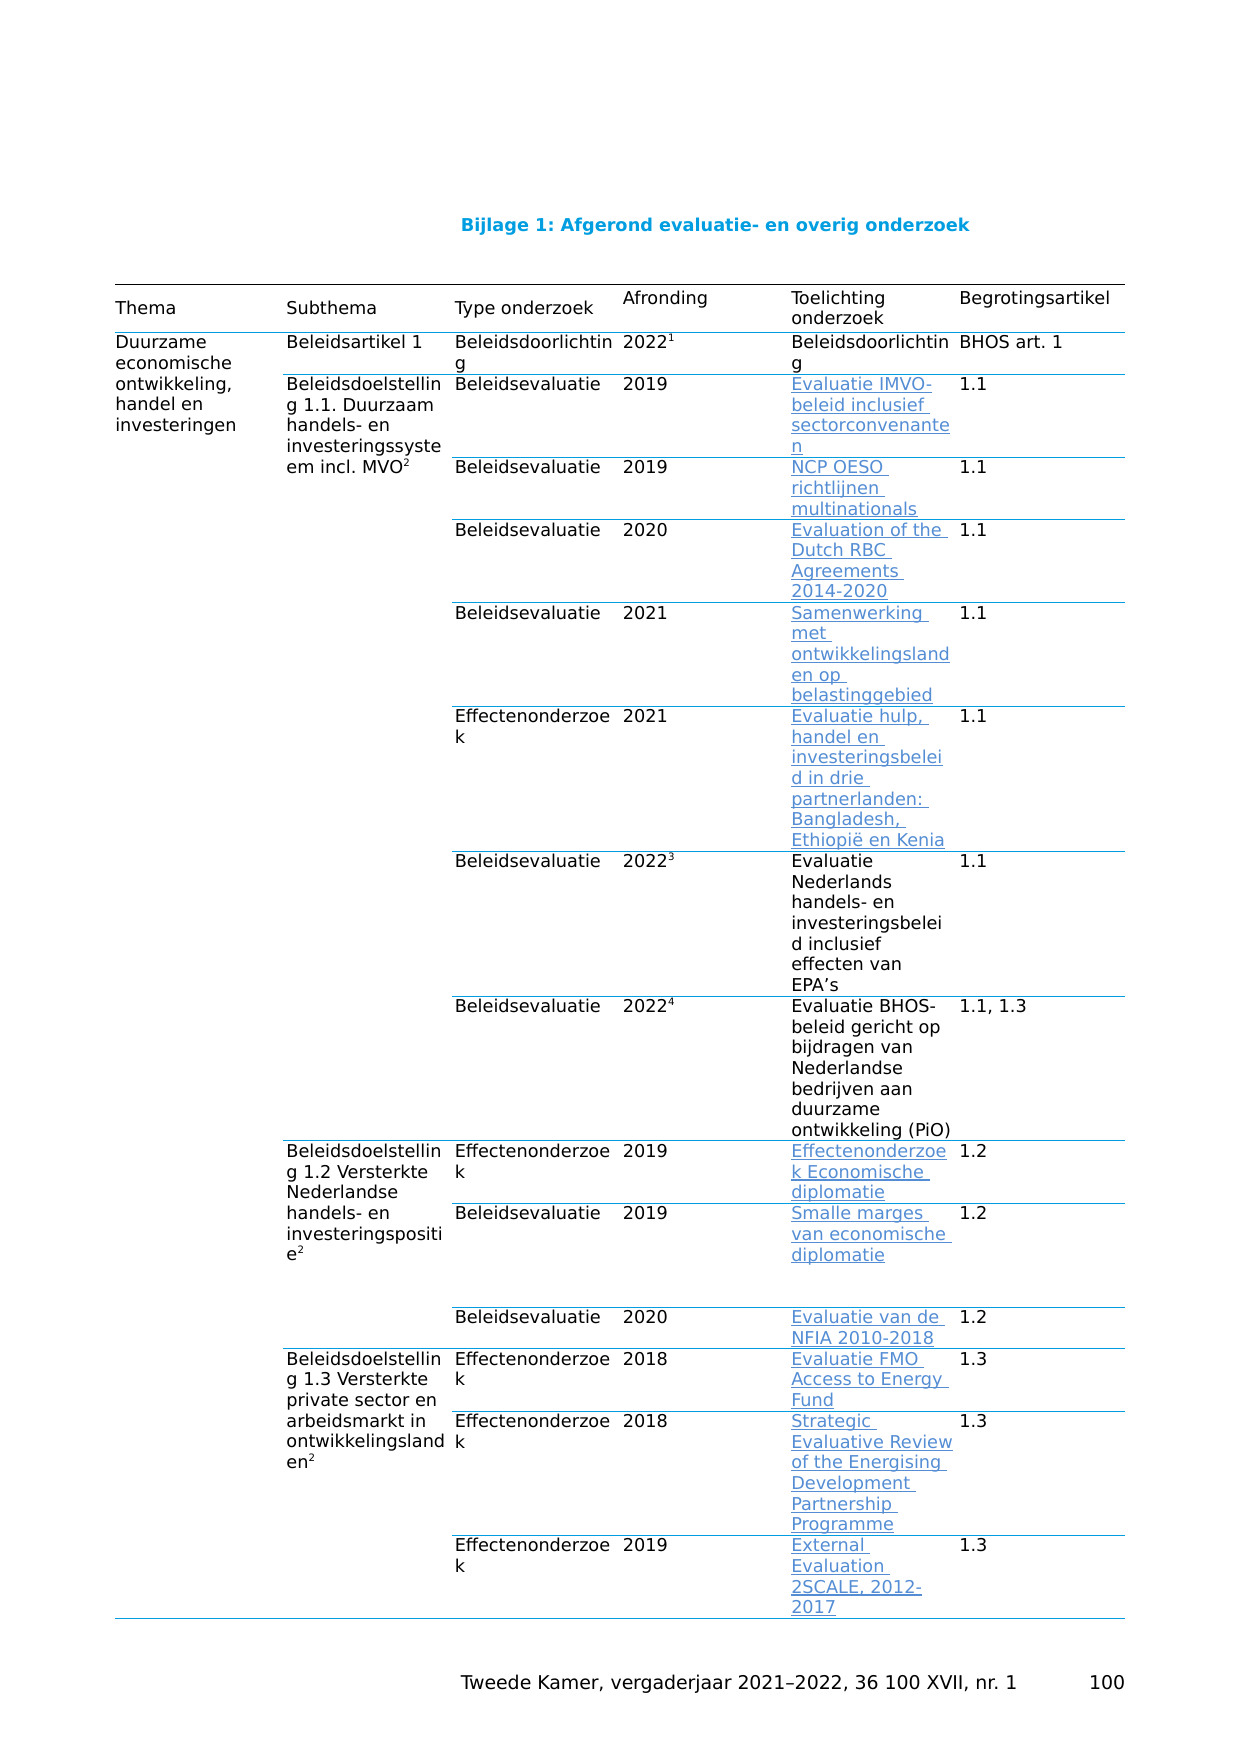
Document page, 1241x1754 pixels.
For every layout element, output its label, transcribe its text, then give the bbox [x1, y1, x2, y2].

table_cell 1.2 [956, 1141, 1125, 1203]
table_cell Type onderzoek [452, 285, 620, 332]
table_cell 1.1 [956, 707, 1125, 851]
table_cell Smalle marges van economische diplomatie [788, 1204, 956, 1306]
table_cell BHOS art. 1 [956, 333, 1125, 374]
table_cell 2021 [620, 603, 788, 706]
table_cell Evaluatie FMO Access to Energy Fund [788, 1349, 956, 1411]
table_cell Evaluation of the Dutch RBC Agreements 2014-2020 [788, 520, 956, 602]
table_cell 1.2 [956, 1308, 1125, 1348]
table_cell Afronding [620, 285, 788, 332]
table_cell Beleidsevaluatie [452, 458, 620, 519]
table_cell Beleidsdoorlichting [452, 333, 620, 374]
table_cell Beleidsevaluatie [452, 997, 620, 1140]
table_cell Evaluatie IMVO-beleid inclusief sectorconvenanten [788, 375, 956, 457]
table_cell Toelichting onderzoek [788, 285, 956, 332]
table_cell Begrotingsartikel [956, 285, 1125, 332]
table_cell 2019 [620, 1204, 788, 1306]
table_cell 20224 [620, 997, 788, 1140]
table_cell Beleidsdoelstelling 1.1. Duurzaam handels- en investeringssysteem incl. MVO2 [283, 375, 452, 1140]
table_cell NCP OESO richtlijnen multinationals [788, 458, 956, 519]
table_cell 1.3 [956, 1536, 1125, 1618]
table_cell 1.1 [956, 458, 1125, 519]
table_cell Beleidsdoelstelling 1.3 Versterkte private sector en arbeidsmarkt in ontwikkelingslanden2 [283, 1349, 452, 1618]
table_cell Effectenonderzoek [452, 707, 620, 851]
table_cell Subthema [283, 285, 452, 332]
table_cell 1.1 [956, 603, 1125, 706]
table_cell Effectenonderzoek [452, 1536, 620, 1618]
table_cell 1.3 [956, 1349, 1125, 1411]
title Bijlage 1: Afgerond evaluatie- en overig onderzoek [461, 213, 1125, 236]
table_cell Strategic Evaluative Review of the Energising Development Partnership Programme [788, 1412, 956, 1535]
table_cell 1.2 [956, 1204, 1125, 1306]
table_header Tabel 32 Afgerond evaluatie- en overig onderzoek [115, 259, 1125, 284]
table_cell 1.1 [956, 520, 1125, 602]
table_cell Duurzame economische ontwikkeling, handel en investeringen [115, 333, 283, 1618]
table_cell Evaluatie BHOS-beleid gericht op bijdragen van Nederlandse bedrijven aan duurzame ontwikkeling (PiO) [788, 997, 956, 1140]
table_cell Beleidsevaluatie [452, 375, 620, 457]
table_cell 20221 [620, 333, 788, 374]
table_cell Beleidsevaluatie [452, 1308, 620, 1348]
table_cell 1.1 [956, 375, 1125, 457]
table_cell Effectenonderzoek [452, 1349, 620, 1411]
table_cell 2019 [620, 1536, 788, 1618]
table_cell Beleidsevaluatie [452, 852, 620, 996]
table_cell 20223 [620, 852, 788, 996]
table_cell 1.1 [956, 852, 1125, 996]
table_cell Evaluatie Nederlands handels- en investeringsbeleid inclusief effecten van EPA’s [788, 852, 956, 996]
table_cell Thema [115, 285, 283, 332]
table_cell Beleidsdoorlichting [788, 333, 956, 374]
table_cell Beleidsevaluatie [452, 603, 620, 706]
table_cell 2020 [620, 1308, 788, 1348]
table_cell Evaluatie hulp, handel en investeringsbeleid in drie partnerlanden: Bangladesh, Ethiopië en Kenia [788, 707, 956, 851]
table_cell Evaluatie van de NFIA 2010-2018 [788, 1308, 956, 1348]
table_cell 1.1, 1.3 [956, 997, 1125, 1140]
table_cell 2020 [620, 520, 788, 602]
table_cell Beleidsevaluatie [452, 520, 620, 602]
table_cell 2019 [620, 1141, 788, 1203]
table_cell 2019 [620, 375, 788, 457]
table_cell Beleidsevaluatie [452, 1204, 620, 1306]
table_cell 2018 [620, 1412, 788, 1535]
table_cell Effectenonderzoek [452, 1141, 620, 1203]
table_cell 2019 [620, 458, 788, 519]
table_cell Effectenonderzoek Economische diplomatie [788, 1141, 956, 1203]
table_cell Effectenonderzoek [452, 1412, 620, 1535]
table_cell Beleidsdoelstelling 1.2 Versterkte Nederlandse handels- en investeringspositie2 [283, 1141, 452, 1348]
table_cell Samenwerking met ontwikkelingslanden op belastinggebied [788, 603, 956, 706]
table_cell 2021 [620, 707, 788, 851]
table_cell External Evaluation 2SCALE, 2012-2017 [788, 1536, 956, 1618]
table_cell 1.3 [956, 1412, 1125, 1535]
table_cell Beleidsartikel 1 [283, 333, 452, 374]
table_cell 2018 [620, 1349, 788, 1411]
